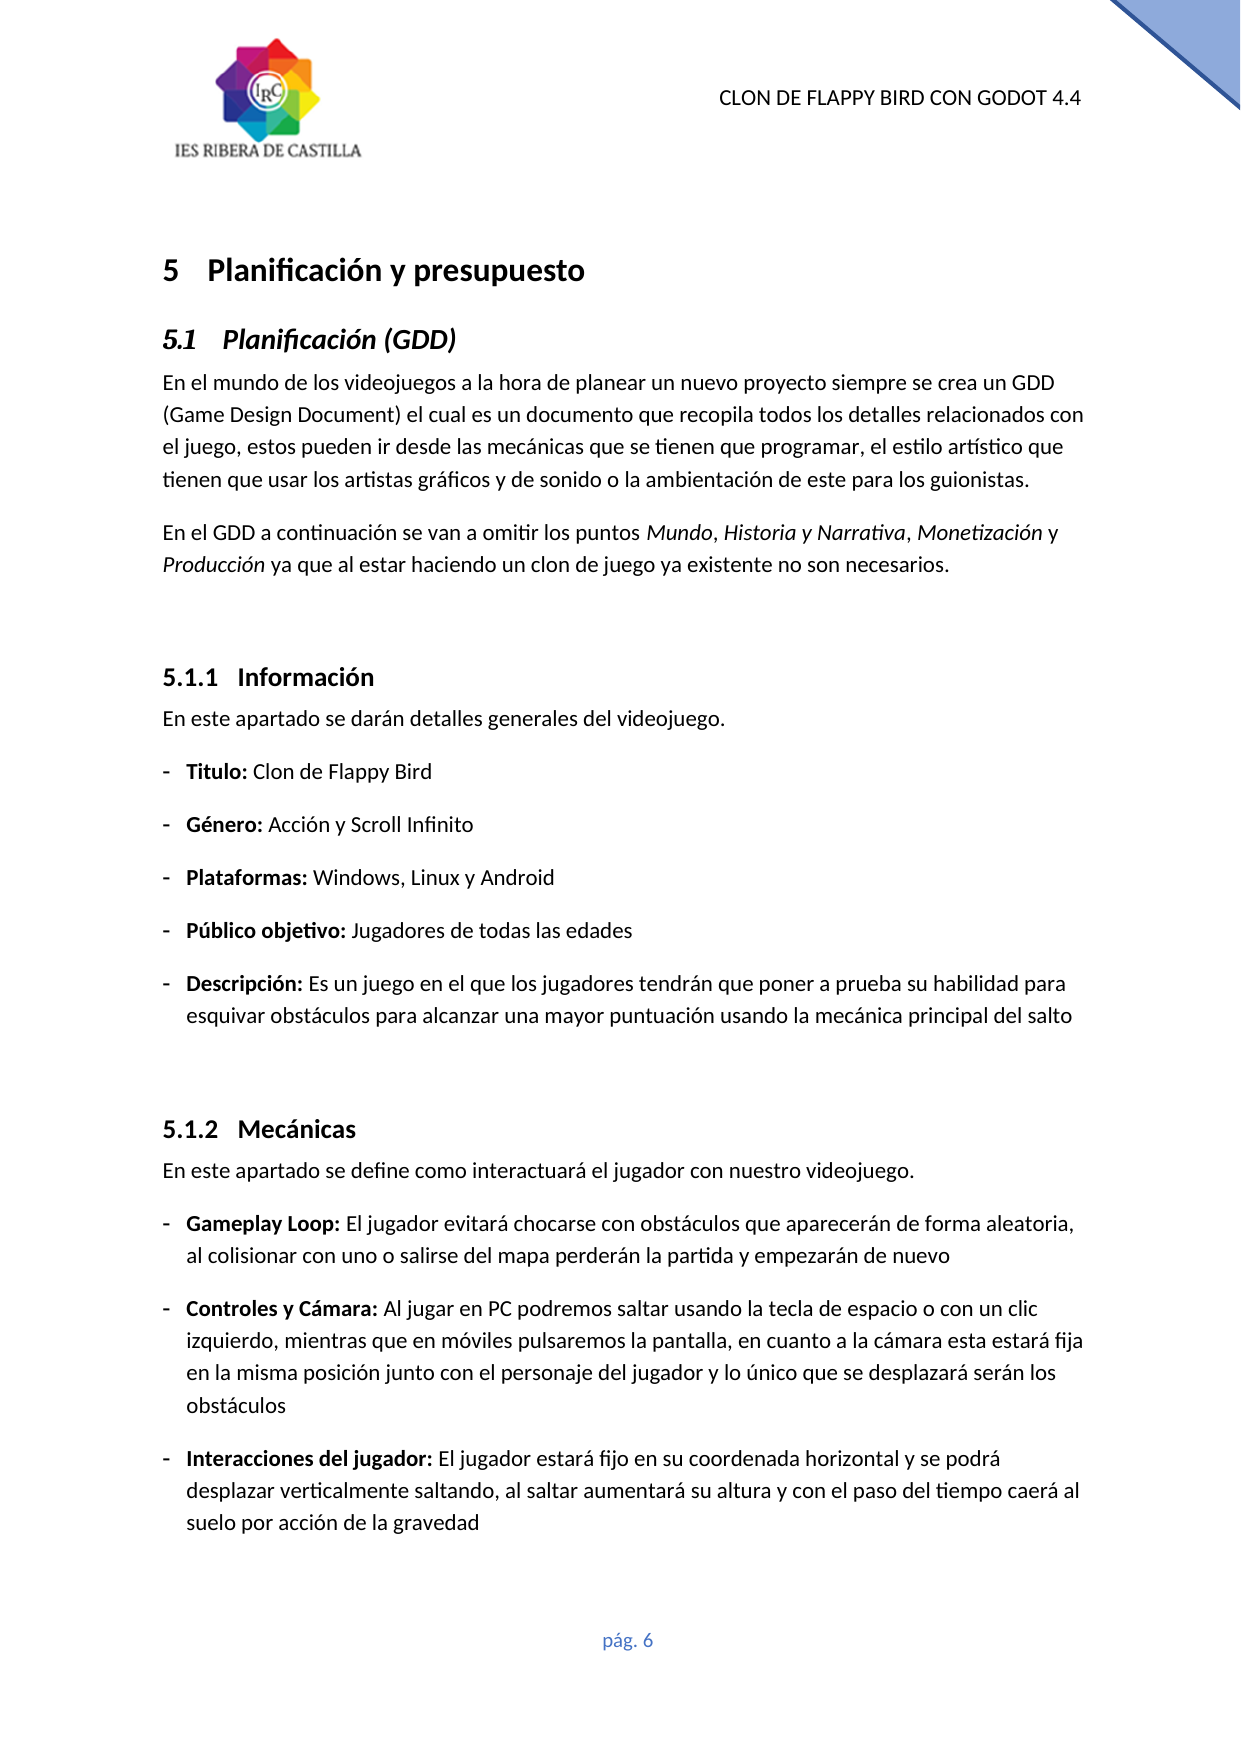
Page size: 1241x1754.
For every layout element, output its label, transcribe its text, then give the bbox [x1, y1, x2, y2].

text En este apartado se define como interactuará el jugador con nuestro videojuego. [162, 1156, 1093, 1184]
picture [173, 29, 366, 164]
list Descripción: Es un juego en el que los jugadores tendrán que poner a prueba su habilidad para esquivar obstáculos para alcanzar una mayor puntuación usando la mecánica principal del salto [162, 969, 1093, 1029]
list Público objetivo: Jugadores de todas las edades [162, 916, 1093, 944]
list Plataformas: Windows, Linux y Android [162, 863, 1093, 891]
text En el GDD a continuación se van a omitir los puntos Mundo, Historia y Narrativa, Monetización y Producción ya que al estar haciendo un clon de juego ya existente no son necesarios. [162, 518, 1093, 578]
subtitle Planificación y presupuesto [162, 249, 1093, 290]
text En este apartado se darán detalles generales del videojuego. [162, 704, 1093, 732]
list Género: Acción y Scroll Infinito [162, 810, 1093, 838]
list Gameplay Loop: El jugador evitará chocarse con obstáculos que aparecerán de forma aleatoria, al colisionar con uno o salirse del mapa perderán la partida y empezarán de nuevo [162, 1209, 1093, 1269]
text En el mundo de los videojuegos a la hora de planear un nuevo proyecto siempre se crea un GDD (Game Design Document) el cual es un documento que recopila todos los detalles relacionados con el juego, estos pueden ir desde las mecánicas que se tienen que programar, el estilo artístico que tienen que usar los artistas gráficos y de sonido o la ambientación de este para los guionistas. [162, 368, 1093, 493]
list Titulo: Clon de Flappy Bird [162, 757, 1093, 785]
subtitle Planificación (GDD) [162, 321, 1093, 357]
list Controles y Cámara: Al jugar en PC podremos saltar usando la tecla de espacio o con un clic izquierdo, mientras que en móviles pulsaremos la pantalla, en cuanto a la cámara esta estará fija en la misma posición junto con el personaje del jugador y lo único que se desplazará serán los obstáculos [162, 1294, 1093, 1419]
list Interacciones del jugador: El jugador estará fijo en su coordenada horizontal y se podrá desplazar verticalmente saltando, al saltar aumentará su altura y con el paso del tiempo caerá al suelo por acción de la gravedad [162, 1444, 1093, 1536]
subtitle Mecánicas [162, 1112, 1093, 1145]
subtitle Información [162, 660, 1093, 693]
